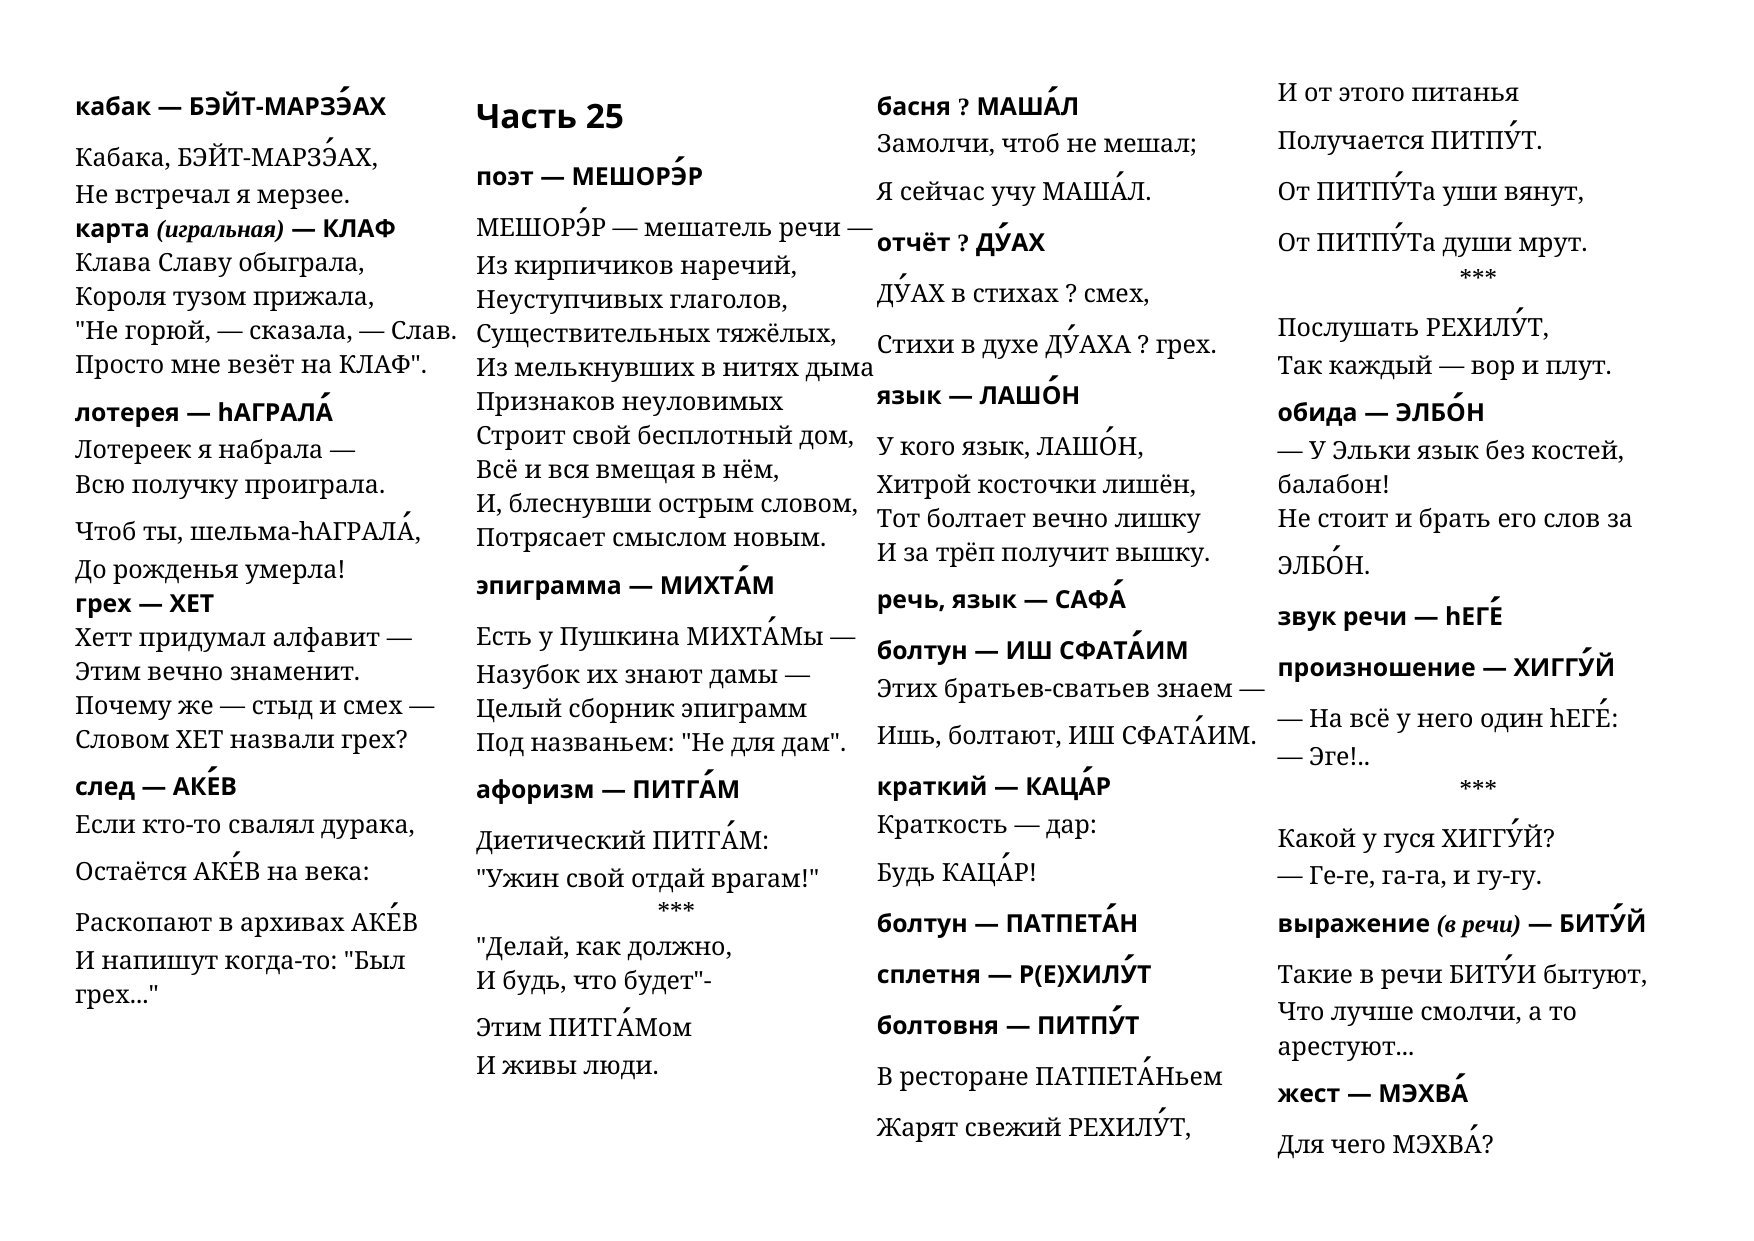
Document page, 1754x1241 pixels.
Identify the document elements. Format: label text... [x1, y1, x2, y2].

subtitle поэт — МЕШОРЭ́Р [476, 146, 877, 197]
text Строит свой бесплотный дом, [476, 418, 877, 452]
subtitle грех — ХЕТ [75, 585, 476, 619]
text — Ге-ге, га-га, и гу-гу. [1277, 858, 1678, 892]
text Не стоит и брать его слов за ЭЛБО́Н. [1277, 501, 1678, 586]
text Этим ПИТГА́Мом [476, 997, 877, 1048]
text И живы люди. [476, 1048, 877, 1082]
text Ишь, болтают, ИШ СФАТА́ИМ. [877, 705, 1277, 756]
text Просто мне везёт на КЛАФ". [75, 347, 476, 381]
subtitle речь, язык — САФА́ [877, 568, 1277, 619]
text Хитрой косточки лишён, [877, 466, 1277, 500]
subtitle краткий — КАЦА́Р [877, 756, 1277, 807]
text Всё и вся вмещая в нём, [476, 452, 877, 486]
text Замолчи, чтоб не мешал; [877, 126, 1277, 160]
text Короля тузом прижала, [75, 279, 476, 313]
subtitle звук речи — hЕГЕ́ [1277, 586, 1678, 637]
subtitle карта (игральная) — КЛАФ [75, 211, 476, 245]
text От ПИТПУ́Та уши вянут, [1277, 160, 1678, 211]
text Назубок их знают дамы — [476, 656, 877, 690]
text От ПИТПУ́Та души мрут. [1277, 211, 1678, 262]
text Диетический ПИТГА́М: [476, 809, 877, 861]
text У кого язык, ЛАШО́Н, [877, 415, 1277, 466]
text Потрясает смыслом новым. [476, 520, 877, 554]
text Этих братьев-сватьев знаем — [877, 671, 1277, 705]
text Есть у Пушкина МИХТА́Мы — [476, 605, 877, 656]
text Клава Славу обыграла, [75, 245, 476, 279]
subtitle выражение (в речи) — БИТУ́Й [1277, 892, 1678, 943]
text Если кто-то свалял дурака, [75, 806, 476, 841]
text Такие в речи БИТУ́И бытуют, [1277, 943, 1678, 994]
text "Не горюй, — сказала, — Слав. [75, 313, 476, 347]
text Неуступчивых глаголов, [476, 282, 877, 316]
text Что лучше смолчи, а то арестуют... [1277, 994, 1678, 1062]
subtitle лотерея — hАГРАЛА́ [75, 381, 476, 432]
subtitle болтун — ИШ СФАТА́ИМ [877, 619, 1277, 671]
subtitle сплетня — Р(Е)ХИЛУ́Т [877, 943, 1277, 994]
text "Делай, как должно, [476, 929, 877, 963]
text — У Эльки язык без костей, балабон! [1277, 432, 1678, 501]
text Для чего МЭХВА́? [1277, 1113, 1678, 1164]
text "Ужин свой отдай врагам!" [476, 861, 877, 894]
text Краткость — дар: [877, 807, 1277, 841]
text — На всё у него один hЕГЕ́: [1277, 688, 1678, 739]
text Признаков неуловимых [476, 384, 877, 418]
subtitle отчёт ? ДУ́АХ [877, 211, 1277, 262]
text Всю получку проиграла. [75, 466, 476, 500]
text Стихи в духе ДУ́АХА ? грех. [877, 313, 1277, 364]
subtitle кабак — БЭЙТ-МАРЗЭ́АХ [75, 75, 476, 126]
text Словом ХЕТ назвали грех? [75, 721, 476, 755]
text Существительных тяжёлых, [476, 316, 877, 350]
text *** [1277, 262, 1678, 296]
text В ресторане ПАТПЕТА́Ньем [877, 1045, 1277, 1096]
text МЕШОРЭ́Р — мешатель речи — [476, 197, 877, 248]
text Будь КАЦА́Р! [877, 841, 1277, 892]
text *** [476, 894, 877, 929]
text *** [1277, 773, 1678, 807]
subtitle обида — ЭЛБО́Н [1277, 381, 1678, 432]
subtitle жест — МЭХВА́ [1277, 1062, 1678, 1113]
text Этим вечно знаменит. [75, 653, 476, 687]
text Так каждый — вор и плут. [1277, 347, 1678, 381]
text Какой у гуся ХИГГУ́Й? [1277, 807, 1678, 858]
subtitle след — АКЕ́В [75, 755, 476, 806]
text Тот болтает вечно лишку [877, 500, 1277, 534]
text Послушать РЕХИЛУ́Т, [1277, 296, 1678, 347]
text Лотереек я набрала — [75, 432, 476, 466]
subtitle эпиграмма — МИХТА́М [476, 554, 877, 605]
subtitle болтовня — ПИТПУ́Т [877, 994, 1277, 1045]
text И будь, что будет"- [476, 963, 877, 997]
text Остаётся АКЕ́В на века: [75, 841, 476, 892]
text Из кирпичиков наречий, [476, 248, 877, 282]
text До рожденья умерла! [75, 551, 476, 585]
text И, блеснувши острым словом, [476, 486, 877, 520]
text Получается ПИТПУ́Т. [1277, 109, 1678, 160]
subtitle произношение — ХИГГУ́Й [1277, 637, 1678, 688]
text Целый сборник эпиграмм [476, 690, 877, 724]
text Под названьем: "Не для дам". [476, 724, 877, 758]
text И от этого питанья [1277, 75, 1678, 109]
text Почему же — стыд и смех — [75, 687, 476, 721]
text ДУ́АХ в стихах ? смех, [877, 262, 1277, 313]
subtitle афоризм — ПИТГА́М [476, 758, 877, 809]
text Не встречал я мерзее. [75, 177, 476, 211]
text И за трёп получит вышку. [877, 534, 1277, 568]
text Я сейчас учу МАША́Л. [877, 160, 1277, 211]
text Из мелькнувших в нитях дыма [476, 350, 877, 384]
text И напишут когда-то: "Был грех..." [75, 943, 476, 1011]
subtitle басня ? МАША́Л [877, 75, 1277, 126]
text Чтоб ты, шельма-hАГРАЛА́, [75, 500, 476, 551]
text Хетт придумал алфавит — [75, 619, 476, 653]
text Кабака, БЭЙТ-МАРЗЭ́АХ, [75, 126, 476, 177]
subtitle болтун — ПАТПЕТА́Н [877, 892, 1277, 943]
text — Эге!.. [1277, 739, 1678, 773]
subtitle язык — ЛАШО́Н [877, 364, 1277, 415]
text Раскопают в архивах АКЕ́В [75, 892, 476, 943]
text Жарят свежий РЕХИЛУ́Т, [877, 1096, 1277, 1147]
